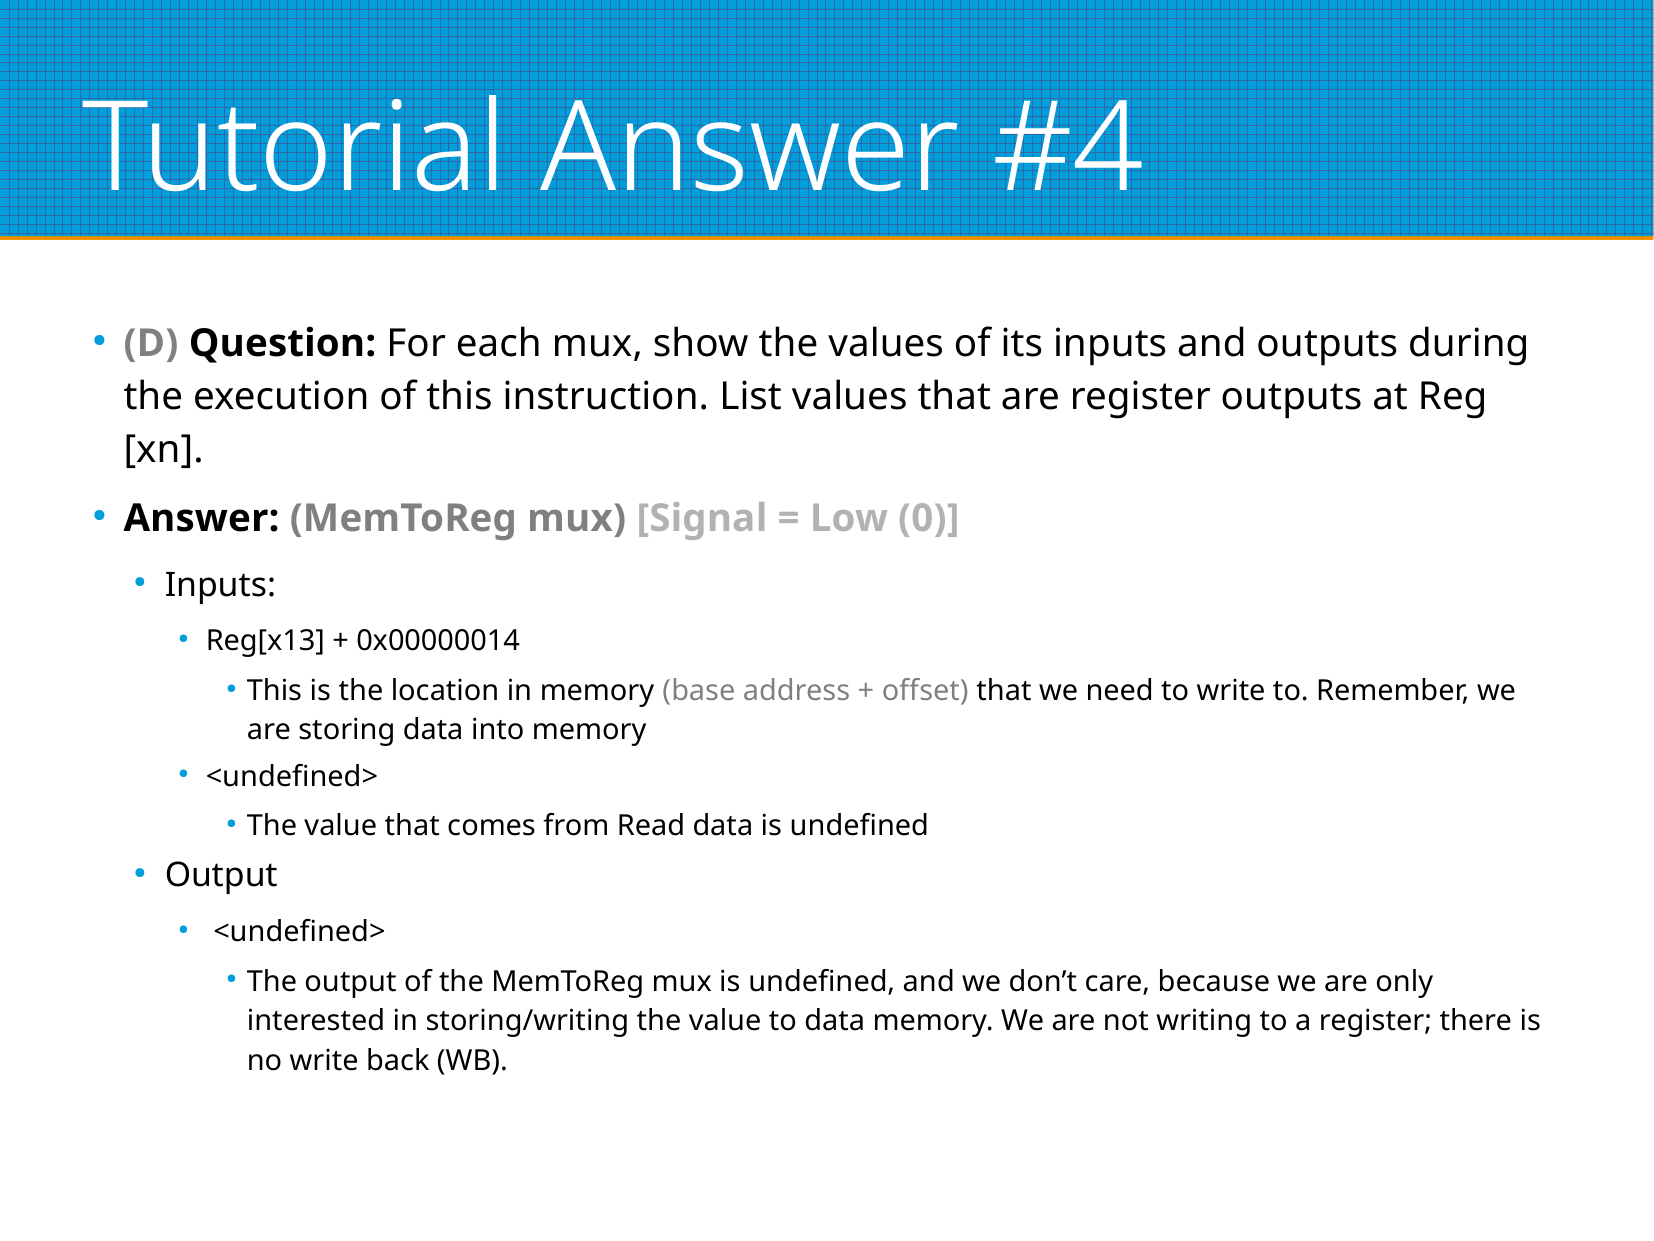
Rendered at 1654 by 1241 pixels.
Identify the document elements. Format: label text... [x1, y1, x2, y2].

list (D) Question: For each mux, show the values of its inputs and outputs during the execution of this instruction. List values that are register outputs at Reg [xn]. Answer: (MemToReg mux) [Signal = Low (0)] Inputs: Reg[x13] + 0x00000014 This is the location in memory (base address + offset) that we need to write to. Remember, we are storing data into memory <undefined> The value that comes from Read data is undefined Output <undefined> The output of the MemToReg mux is undefined, and we don’t care, because we are only interested in storing/writing the value to data memory. We are not writing to a register; there is no write back (WB). [82, 314, 1563, 1081]
title Tutorial Answer #4 [82, 19, 1571, 227]
